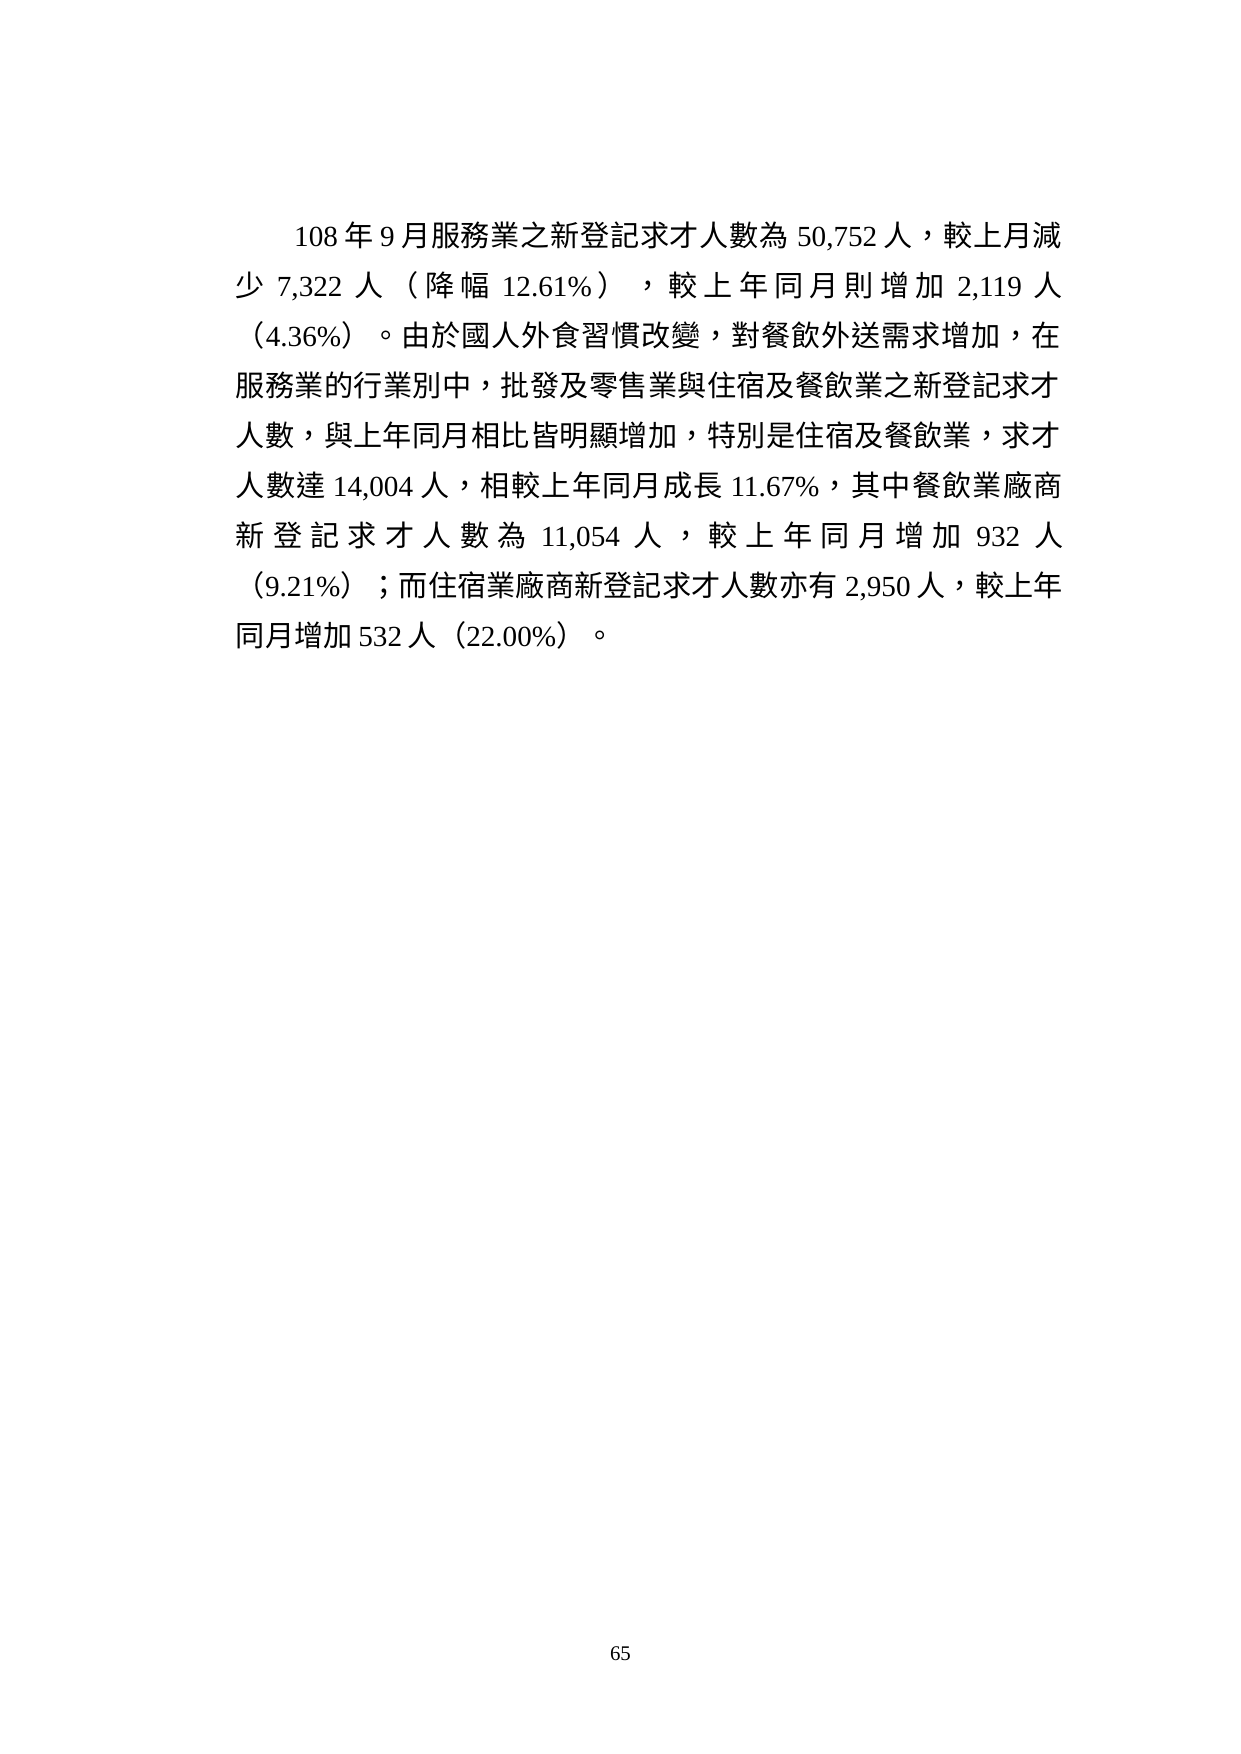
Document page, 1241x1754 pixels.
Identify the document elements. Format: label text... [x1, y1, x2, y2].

text 108年9月服務業之新登記求才人數為50,752人，較上月減少7,322人（降幅12.61%），較上年同月則增加2,119人（4.36%）。由於國人外食習慣改變，對餐飲外送需求增加，在服務業的行業別中，批發及零售業與住宿及餐飲業之新登記求才人數，與上年同月相比皆明顯增加，特別是住宿及餐飲業，求才人數達14,004人，相較上年同月成長11.67%，其中餐飲業廠商新登記求才人數為11,054人，較上年同月增加932人（9.21%）；而住宿業廠商新登記求才人數亦有2,950人，較上年同月增加532人（22.00%）。 [236, 207, 1063, 657]
